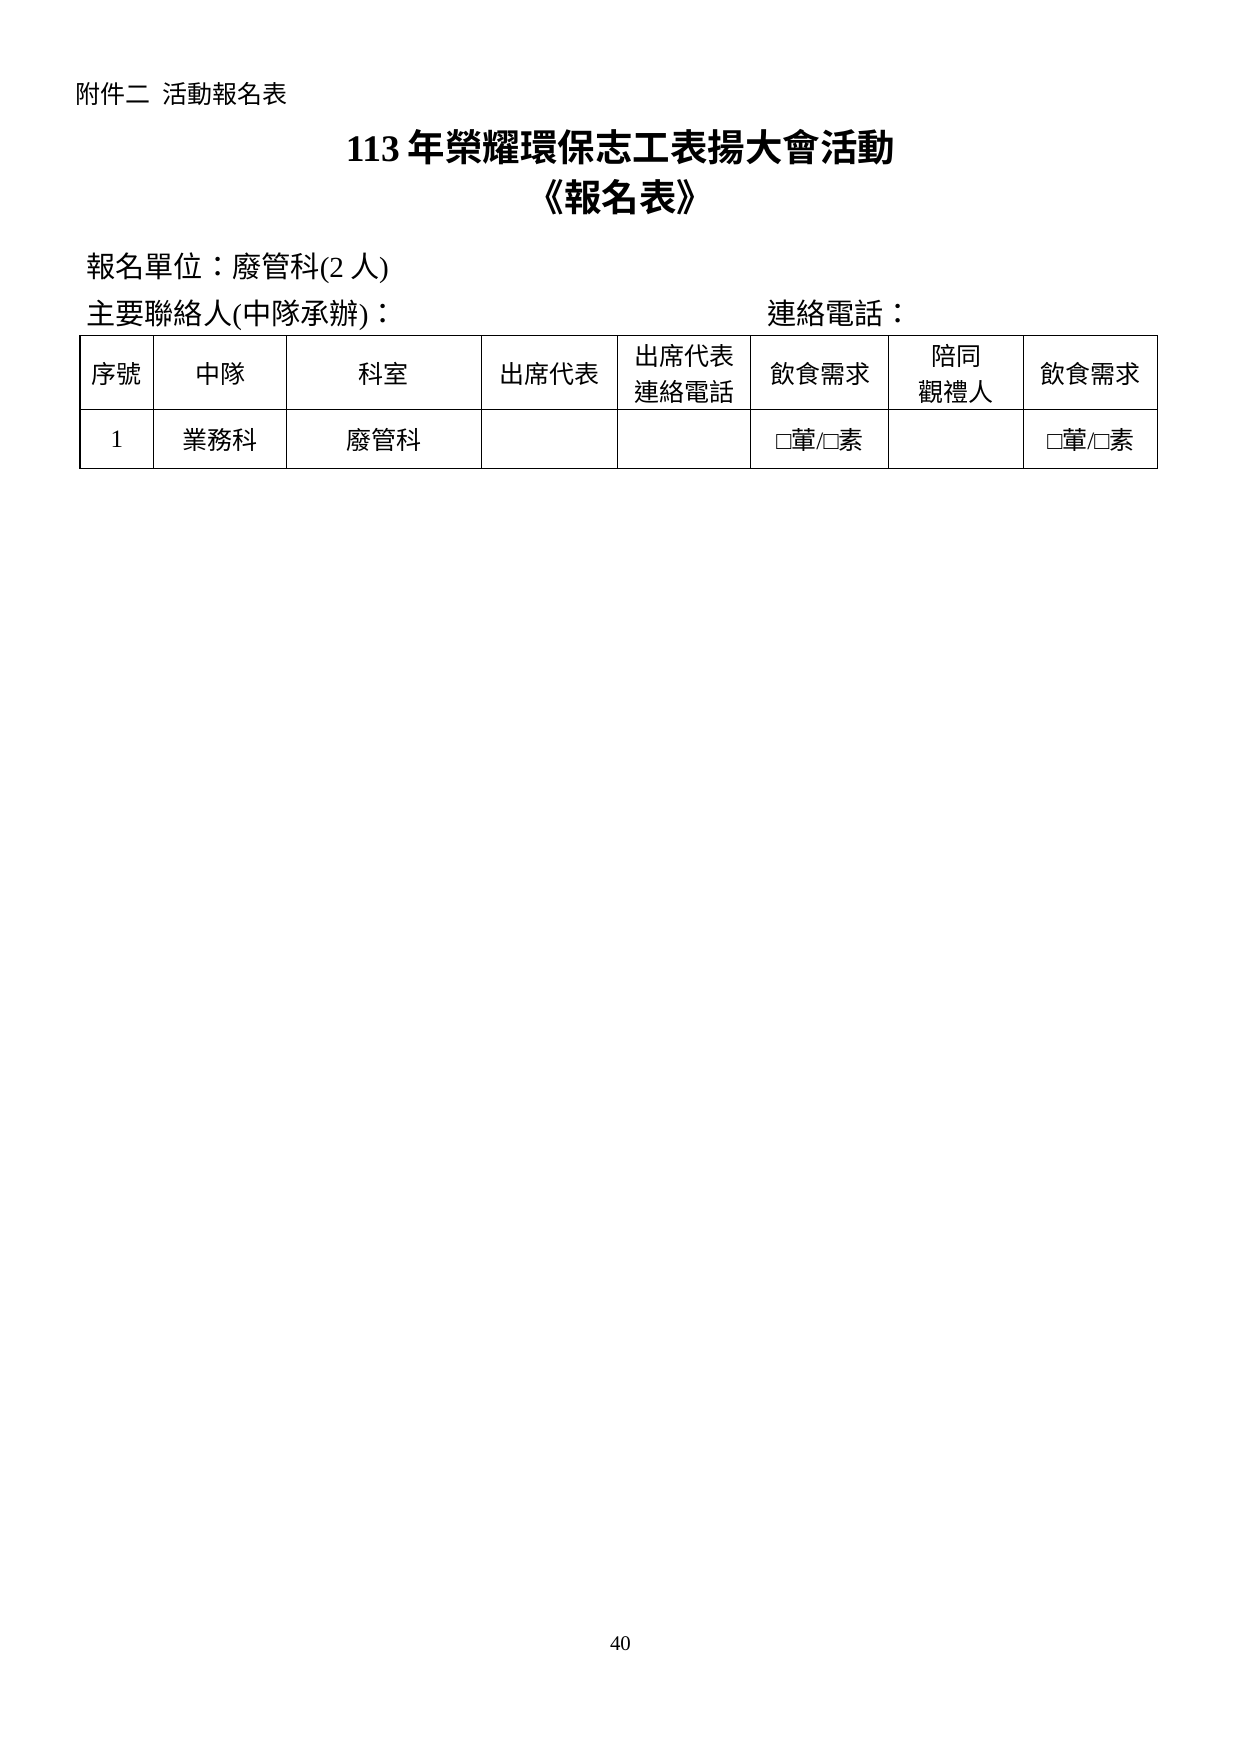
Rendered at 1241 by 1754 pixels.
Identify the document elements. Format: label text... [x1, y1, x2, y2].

table_cell [618, 410, 750, 468]
table_cell 出席代表 [482, 336, 617, 409]
table_cell 業務科 [154, 410, 286, 468]
table_cell [1158, 335, 1164, 409]
table_cell 飲食需求 [751, 336, 888, 409]
table_cell [75, 409, 79, 468]
table_cell [482, 410, 617, 468]
table_cell [1158, 409, 1164, 468]
table_cell 1 [81, 410, 153, 468]
table_cell 出席代表 連絡電話 [618, 336, 750, 409]
table_cell □葷/□素 [751, 410, 888, 468]
table_cell 主要聯絡人(中隊承辦)： [75, 288, 756, 335]
table_cell [75, 335, 79, 409]
table_cell 廢管科 [287, 410, 481, 468]
table_cell □葷/□素 [1024, 410, 1157, 468]
text 《報名表》 [75, 171, 1165, 221]
table_cell 陪同 觀禮人 [889, 336, 1023, 409]
text 113年榮耀環保志工表揚大會活動 [75, 121, 1165, 171]
table_cell [889, 410, 1023, 468]
table_cell 連絡電話： [756, 288, 1164, 335]
table_cell 飲食需求 [1024, 336, 1157, 409]
table_cell 中隊 [154, 336, 286, 409]
table_cell 序號 [81, 336, 153, 409]
table_cell 科室 [287, 336, 481, 409]
table_header 報名單位：廢管科(2人) [75, 241, 1164, 288]
